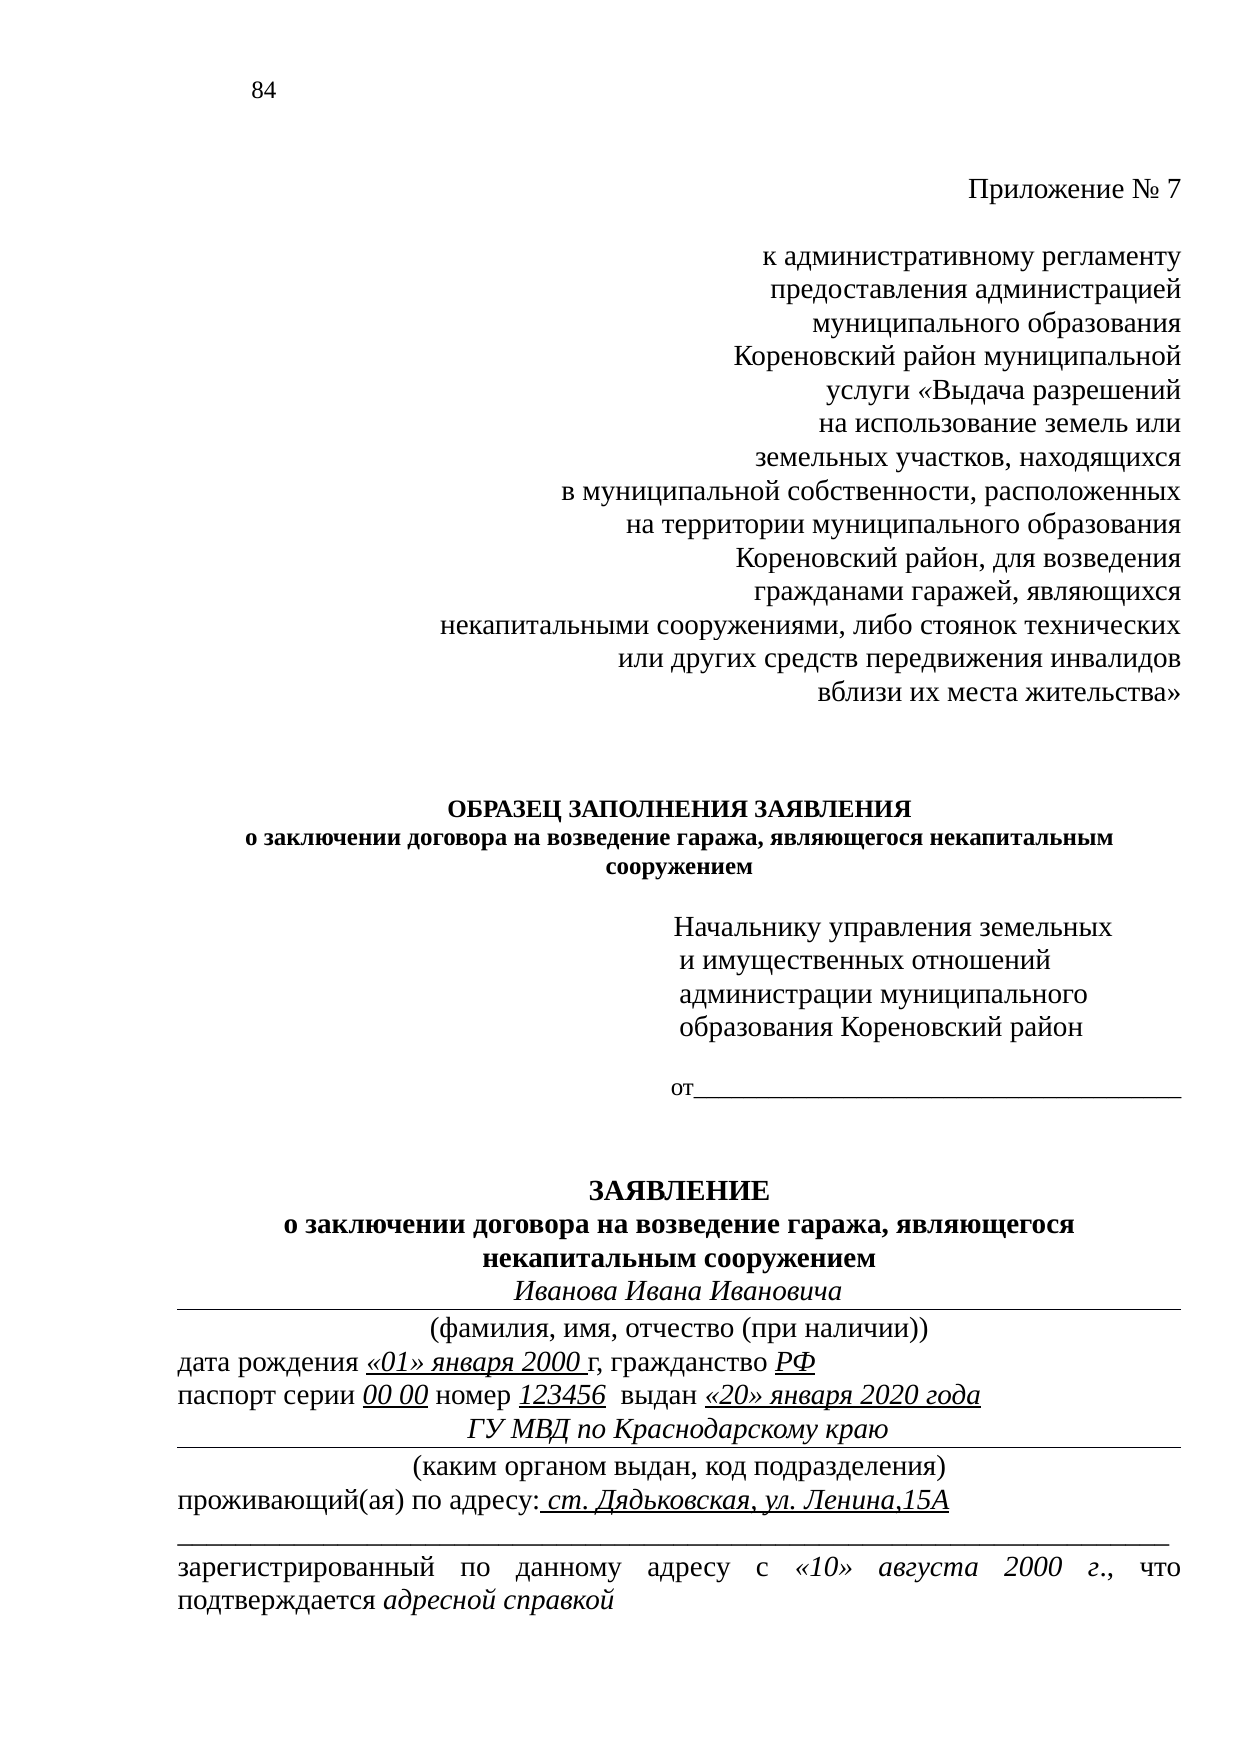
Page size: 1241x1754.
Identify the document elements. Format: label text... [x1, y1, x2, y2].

text вблизи их места жительства» [177, 674, 1181, 707]
text в муниципальной собственности, расположенных [177, 473, 1181, 506]
text ОБРАЗЕЦ ЗАПОЛНЕНИЯ ЗАЯВЛЕНИЯ [177, 794, 1181, 822]
text администрации муниципального [177, 976, 1181, 1009]
text Иванова Ивана Ивановича [177, 1273, 1181, 1309]
text Начальнику управления земельных [177, 909, 1181, 942]
text ____________________________________________________________________ зарегистрированный по данному адресу с «10» августа 2000 г., что подтверждается адресной справкой [177, 1515, 1181, 1616]
text (фамилия, имя, отчество (при наличии)) [177, 1310, 1181, 1344]
text предоставления администрацией [177, 271, 1181, 305]
text паспорт серии 00 00 номер 123456 выдан «20» января 2020 года [177, 1377, 1181, 1411]
text дата рождения «01» января 2000 г, гражданство РФ [177, 1344, 1181, 1377]
text (каким органом выдан, код подразделения) [177, 1448, 1181, 1482]
text о заключении договора на возведение гаража, являющегося некапитальным сооружением [177, 1206, 1181, 1273]
text муниципального образования [177, 305, 1181, 338]
text на территории муниципального образования [177, 506, 1181, 540]
text некапитальными сооружениями, либо стоянок технических [177, 607, 1181, 640]
text ГУ МВД по Краснодарскому краю [177, 1411, 1181, 1447]
text образования Кореновский район [177, 1009, 1181, 1043]
text от_______________________________________ [177, 1072, 1181, 1100]
text на использование земель или [177, 406, 1181, 439]
text Кореновский район муниципальной [177, 338, 1181, 372]
text и имущественных отношений [177, 942, 1181, 976]
text Приложение № 7 [177, 171, 1181, 204]
text услуги «Выдача разрешений [177, 372, 1181, 406]
text или других средств передвижения инвалидов [177, 640, 1181, 674]
text ЗАЯВЛЕНИЕ [177, 1173, 1181, 1206]
text земельных участков, находящихся [177, 439, 1181, 473]
text Кореновский район, для возведения [177, 540, 1181, 573]
text к административному регламенту [177, 238, 1181, 271]
text гражданами гаражей, являющихся [177, 573, 1181, 607]
text проживающий(ая) по адресу: ст. Дядьковская, ул. Ленина,15А [177, 1482, 1181, 1515]
text о заключении договора на возведение гаража, являющегося некапитальным сооружением [177, 822, 1181, 880]
